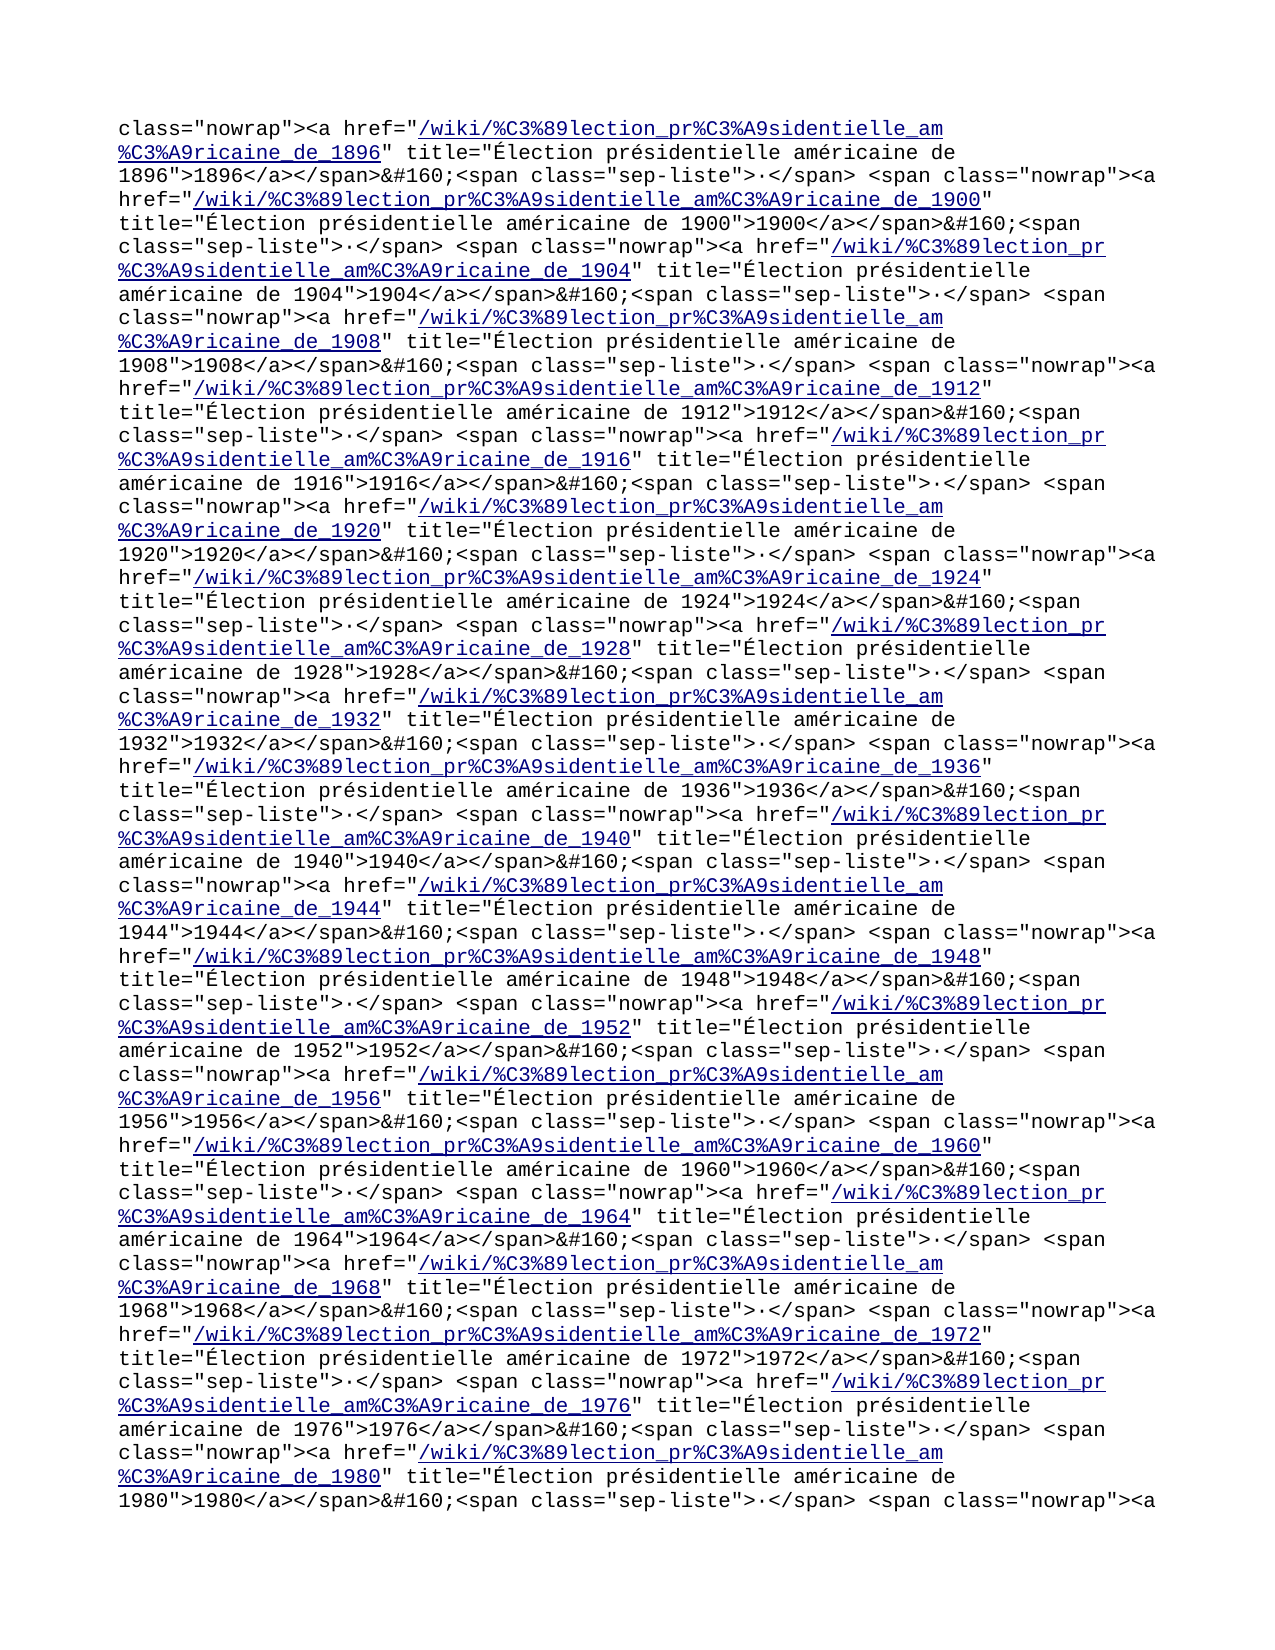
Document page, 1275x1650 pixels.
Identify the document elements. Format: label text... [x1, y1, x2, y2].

text class="nowrap"><a href="/wiki/%C3%89lection_pr%C3%A9sidentielle_am%C3%A9ricaine_de_1896" title="Élection présidentielle américaine de 1896">1896</a></span>&#160;<span class="sep-liste">·</span> <span class="nowrap"><a href="/wiki/%C3%89lection_pr%C3%A9sidentielle_am%C3%A9ricaine_de_1900" title="Élection présidentielle américaine de 1900">1900</a></span>&#160;<span class="sep-liste">·</span> <span class="nowrap"><a href="/wiki/%C3%89lection_pr%C3%A9sidentielle_am%C3%A9ricaine_de_1904" title="Élection présidentielle américaine de 1904">1904</a></span>&#160;<span class="sep-liste">·</span> <span class="nowrap"><a href="/wiki/%C3%89lection_pr%C3%A9sidentielle_am%C3%A9ricaine_de_1908" title="Élection présidentielle américaine de 1908">1908</a></span>&#160;<span class="sep-liste">·</span> <span class="nowrap"><a href="/wiki/%C3%89lection_pr%C3%A9sidentielle_am%C3%A9ricaine_de_1912" title="Élection présidentielle américaine de 1912">1912</a></span>&#160;<span class="sep-liste">·</span> <span class="nowrap"><a href="/wiki/%C3%89lection_pr%C3%A9sidentielle_am%C3%A9ricaine_de_1916" title="Élection présidentielle américaine de 1916">1916</a></span>&#160;<span class="sep-liste">·</span> <span class="nowrap"><a href="/wiki/%C3%89lection_pr%C3%A9sidentielle_am%C3%A9ricaine_de_1920" title="Élection présidentielle américaine de 1920">1920</a></span>&#160;<span class="sep-liste">·</span> <span class="nowrap"><a href="/wiki/%C3%89lection_pr%C3%A9sidentielle_am%C3%A9ricaine_de_1924" title="Élection présidentielle américaine de 1924">1924</a></span>&#160;<span class="sep-liste">·</span> <span class="nowrap"><a href="/wiki/%C3%89lection_pr%C3%A9sidentielle_am%C3%A9ricaine_de_1928" title="Élection présidentielle américaine de 1928">1928</a></span>&#160;<span class="sep-liste">·</span> <span class="nowrap"><a href="/wiki/%C3%89lection_pr%C3%A9sidentielle_am%C3%A9ricaine_de_1932" title="Élection présidentielle américaine de 1932">1932</a></span>&#160;<span class="sep-liste">·</span> <span class="nowrap"><a href="/wiki/%C3%89lection_pr%C3%A9sidentielle_am%C3%A9ricaine_de_1936" title="Élection présidentielle américaine de 1936">1936</a></span>&#160;<span class="sep-liste">·</span> <span class="nowrap"><a href="/wiki/%C3%89lection_pr%C3%A9sidentielle_am%C3%A9ricaine_de_1940" title="Élection présidentielle américaine de 1940">1940</a></span>&#160;<span class="sep-liste">·</span> <span class="nowrap"><a href="/wiki/%C3%89lection_pr%C3%A9sidentielle_am%C3%A9ricaine_de_1944" title="Élection présidentielle américaine de 1944">1944</a></span>&#160;<span class="sep-liste">·</span> <span class="nowrap"><a href="/wiki/%C3%89lection_pr%C3%A9sidentielle_am%C3%A9ricaine_de_1948" title="Élection présidentielle américaine de 1948">1948</a></span>&#160;<span class="sep-liste">·</span> <span class="nowrap"><a href="/wiki/%C3%89lection_pr%C3%A9sidentielle_am%C3%A9ricaine_de_1952" title="Élection présidentielle américaine de 1952">1952</a></span>&#160;<span class="sep-liste">·</span> <span class="nowrap"><a href="/wiki/%C3%89lection_pr%C3%A9sidentielle_am%C3%A9ricaine_de_1956" title="Élection présidentielle américaine de 1956">1956</a></span>&#160;<span class="sep-liste">·</span> <span class="nowrap"><a href="/wiki/%C3%89lection_pr%C3%A9sidentielle_am%C3%A9ricaine_de_1960" title="Élection présidentielle américaine de 1960">1960</a></span>&#160;<span class="sep-liste">·</span> <span class="nowrap"><a href="/wiki/%C3%89lection_pr%C3%A9sidentielle_am%C3%A9ricaine_de_1964" title="Élection présidentielle américaine de 1964">1964</a></span>&#160;<span class="sep-liste">·</span> <span class="nowrap"><a href="/wiki/%C3%89lection_pr%C3%A9sidentielle_am%C3%A9ricaine_de_1968" title="Élection présidentielle américaine de 1968">1968</a></span>&#160;<span class="sep-liste">·</span> <span class="nowrap"><a href="/wiki/%C3%89lection_pr%C3%A9sidentielle_am%C3%A9ricaine_de_1972" title="Élection présidentielle américaine de 1972">1972</a></span>&#160;<span class="sep-liste">·</span> <span class="nowrap"><a href="/wiki/%C3%89lection_pr%C3%A9sidentielle_am%C3%A9ricaine_de_1976" title="Élection présidentielle américaine de 1976">1976</a></span>&#160;<span class="sep-liste">·</span> <span class="nowrap"><a href="/wiki/%C3%89lection_pr%C3%A9sidentielle_am%C3%A9ricaine_de_1980" title="Élection présidentielle américaine de 1980">1980</a></span>&#160;<span class="sep-liste">·</span> <span class="nowrap"><a [118, 118, 1157, 1513]
